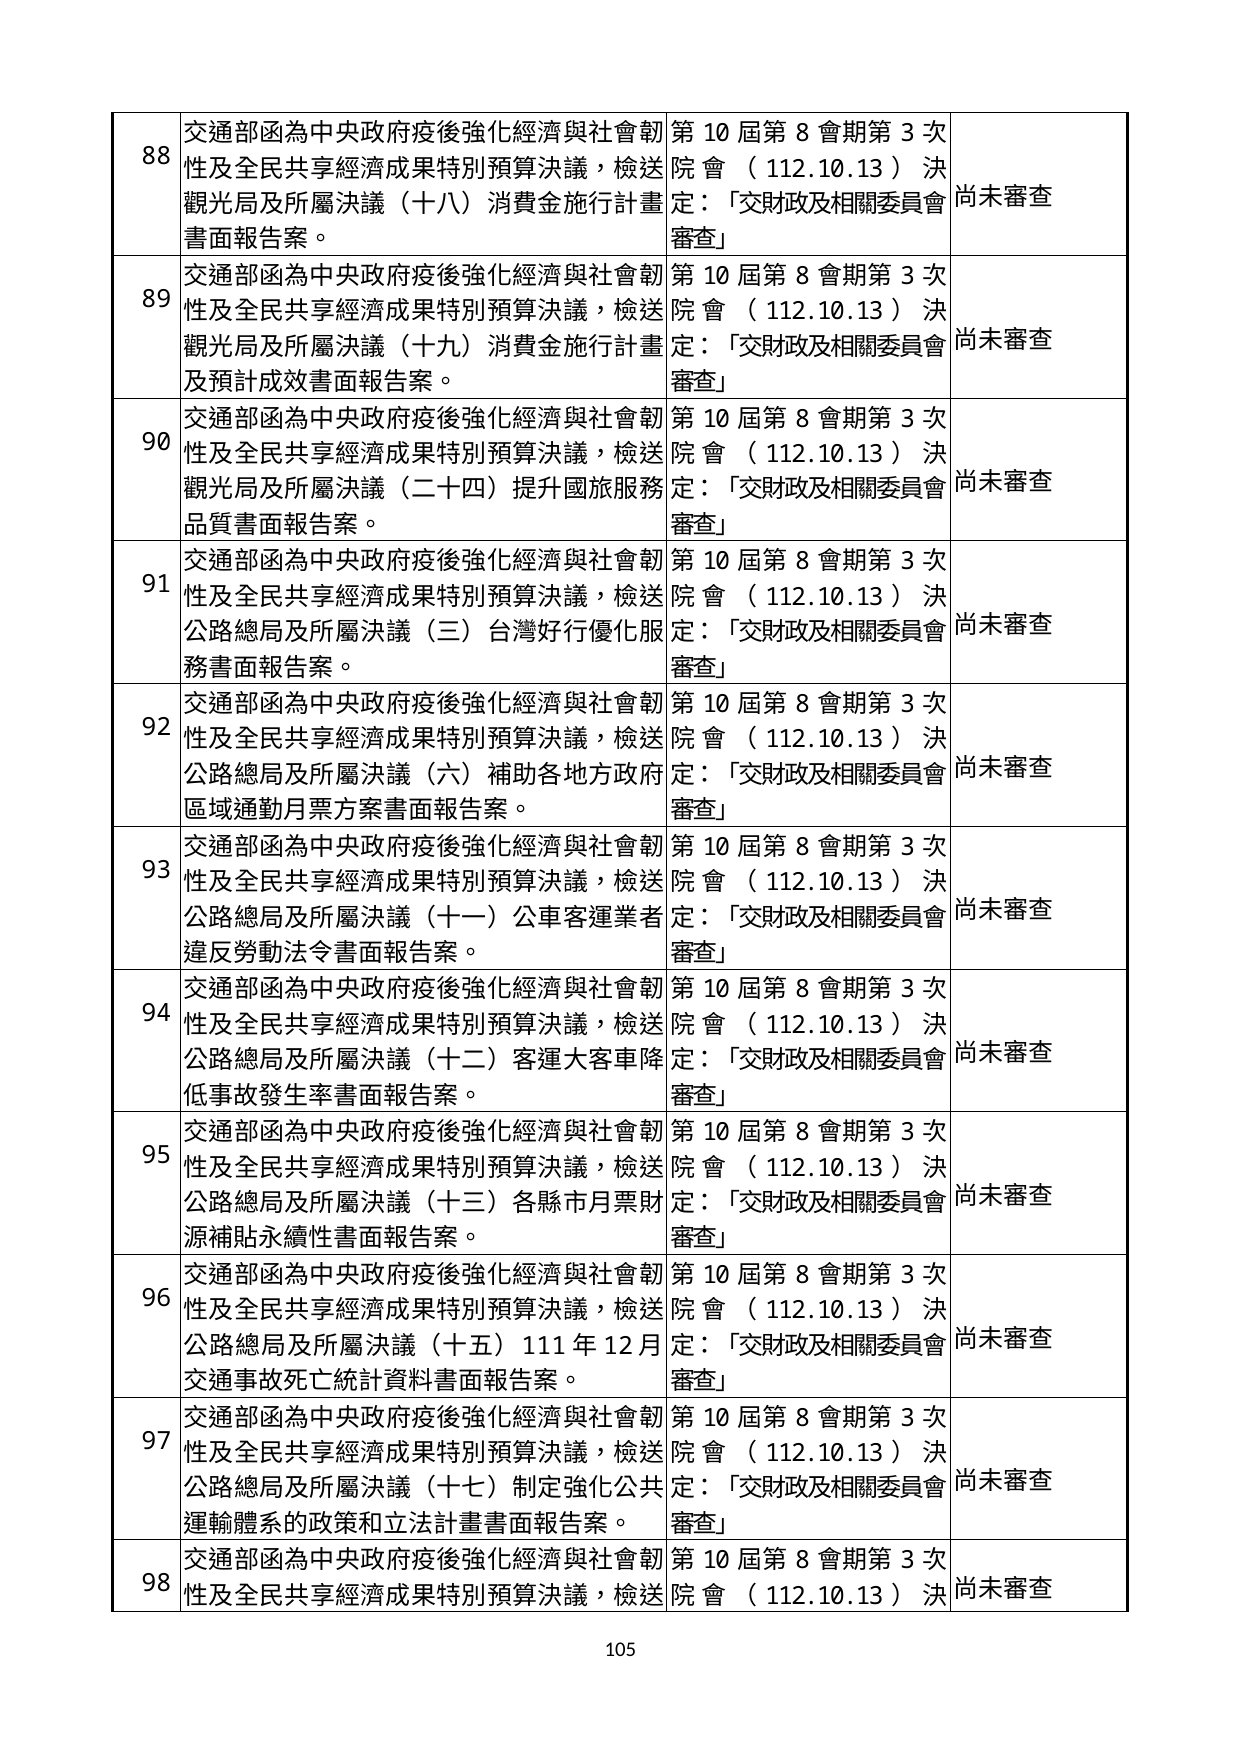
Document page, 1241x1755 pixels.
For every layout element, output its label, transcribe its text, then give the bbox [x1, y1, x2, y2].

table_cell 交通部函為中央政府疫後強化經濟與社會韌性及全民共享經濟成果特別預算決議，檢送公路總局及所屬決議（六）補助各地方政府區域通勤月票方案書面報告案。 [181, 684, 666, 826]
table_cell [114, 1112, 180, 1254]
table_cell 尚未審查 [951, 1398, 1126, 1539]
table_cell 交通部函為中央政府疫後強化經濟與社會韌性及全民共享經濟成果特別預算決議，檢送公路總局及所屬決議（十一）公車客運業者違反勞動法令書面報告案。 [181, 827, 666, 968]
table_cell 交通部函為中央政府疫後強化經濟與社會韌性及全民共享經濟成果特別預算決議，檢送觀光局及所屬決議（十八）消費金施行計畫書面報告案。 [181, 113, 666, 255]
table_cell 交通部函為中央政府疫後強化經濟與社會韌性及全民共享經濟成果特別預算決議，檢送公路總局及所屬決議（十二）客運大客車降低事故發生率書面報告案。 [181, 970, 666, 1111]
table_cell 交通部函為中央政府疫後強化經濟與社會韌性及全民共享經濟成果特別預算決議，檢送 [181, 1540, 666, 1611]
table_cell 第10屆第8會期第3次院會（112.10.13）決定：「交財政及相關委員會審查」 [667, 1255, 950, 1397]
table_cell 第10屆第8會期第3次院會（112.10.13）決定：「交財政及相關委員會審查」 [667, 256, 950, 398]
table_cell 尚未審查 [951, 1540, 1126, 1611]
table_cell 第10屆第8會期第3次院會（112.10.13）決 [667, 1540, 950, 1611]
table_cell 尚未審查 [951, 827, 1126, 968]
table_cell 交通部函為中央政府疫後強化經濟與社會韌性及全民共享經濟成果特別預算決議，檢送公路總局及所屬決議（十七）制定強化公共運輸體系的政策和立法計畫書面報告案。 [181, 1398, 666, 1539]
table_cell 第10屆第8會期第3次院會（112.10.13）決定：「交財政及相關委員會審查」 [667, 684, 950, 826]
table_cell [114, 684, 180, 826]
table_cell 尚未審查 [951, 113, 1126, 255]
table_cell 尚未審查 [951, 684, 1126, 826]
table_cell [114, 399, 180, 540]
table_cell 尚未審查 [951, 541, 1126, 683]
table_cell 尚未審查 [951, 970, 1126, 1111]
table_cell 第10屆第8會期第3次院會（112.10.13）決定：「交財政及相關委員會審查」 [667, 970, 950, 1111]
table_cell 尚未審查 [951, 1255, 1126, 1397]
table_cell [114, 1540, 180, 1611]
table_cell 交通部函為中央政府疫後強化經濟與社會韌性及全民共享經濟成果特別預算決議，檢送公路總局及所屬決議（三）台灣好行優化服務書面報告案。 [181, 541, 666, 683]
table_cell [114, 1255, 180, 1397]
table_cell 交通部函為中央政府疫後強化經濟與社會韌性及全民共享經濟成果特別預算決議，檢送公路總局及所屬決議（十三）各縣市月票財源補貼永續性書面報告案。 [181, 1112, 666, 1254]
table_cell 第10屆第8會期第3次院會（112.10.13）決定：「交財政及相關委員會審查」 [667, 1112, 950, 1254]
table_cell 交通部函為中央政府疫後強化經濟與社會韌性及全民共享經濟成果特別預算決議，檢送觀光局及所屬決議（二十四）提升國旅服務品質書面報告案。 [181, 399, 666, 540]
table_cell 尚未審查 [951, 399, 1126, 540]
table_cell 尚未審查 [951, 1112, 1126, 1254]
table_cell [114, 256, 180, 398]
table_cell 第10屆第8會期第3次院會（112.10.13）決定：「交財政及相關委員會審查」 [667, 399, 950, 540]
table_cell 第10屆第8會期第3次院會（112.10.13）決定：「交財政及相關委員會審查」 [667, 113, 950, 255]
table_cell 交通部函為中央政府疫後強化經濟與社會韌性及全民共享經濟成果特別預算決議，檢送公路總局及所屬決議（十五）111年12月交通事故死亡統計資料書面報告案。 [181, 1255, 666, 1397]
table_cell 第10屆第8會期第3次院會（112.10.13）決定：「交財政及相關委員會審查」 [667, 541, 950, 683]
table_cell [114, 970, 180, 1111]
table_cell [114, 1398, 180, 1539]
table_cell [114, 827, 180, 968]
table_cell [114, 113, 180, 255]
table_cell 第10屆第8會期第3次院會（112.10.13）決定：「交財政及相關委員會審查」 [667, 827, 950, 968]
table_cell 尚未審查 [951, 256, 1126, 398]
table_cell 交通部函為中央政府疫後強化經濟與社會韌性及全民共享經濟成果特別預算決議，檢送觀光局及所屬決議（十九）消費金施行計畫及預計成效書面報告案。 [181, 256, 666, 398]
table_cell 第10屆第8會期第3次院會（112.10.13）決定：「交財政及相關委員會審查」 [667, 1398, 950, 1539]
table_cell [114, 541, 180, 683]
